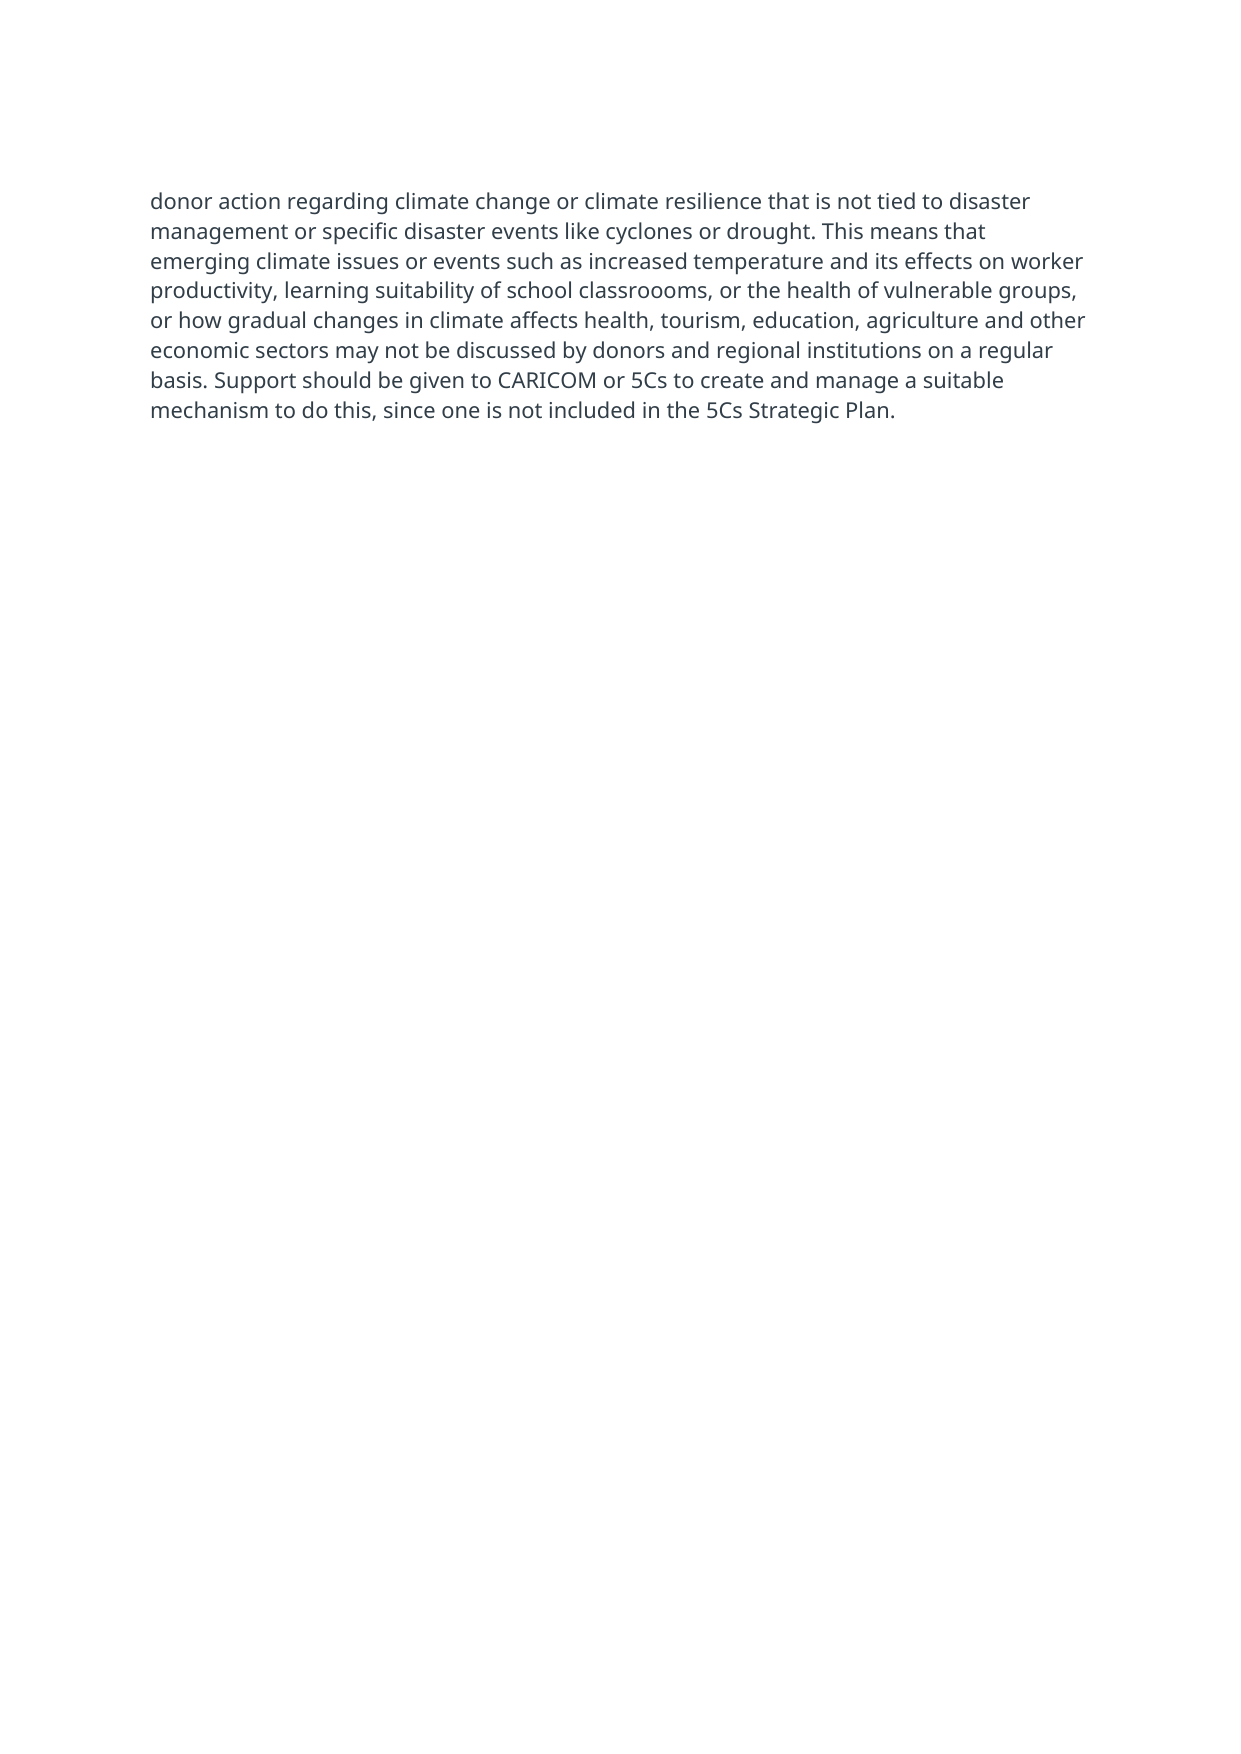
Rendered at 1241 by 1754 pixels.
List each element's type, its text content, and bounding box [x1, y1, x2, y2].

text donor action regarding climate change or climate resilience that is not tied to disaster management or specific disaster events like cyclones or drought. This means that emerging climate issues or events such as increased temperature and its effects on worker productivity, learning suitability of school classroooms, or the health of vulnerable groups, or how gradual changes in climate affects health, tourism, education, agriculture and other economic sectors may not be discussed by donors and regional institutions on a regular basis. Support should be given to CARICOM or 5Cs to create and manage a suitable mechanism to do this, since one is not included in the 5Cs Strategic Plan. [150, 186, 1090, 424]
